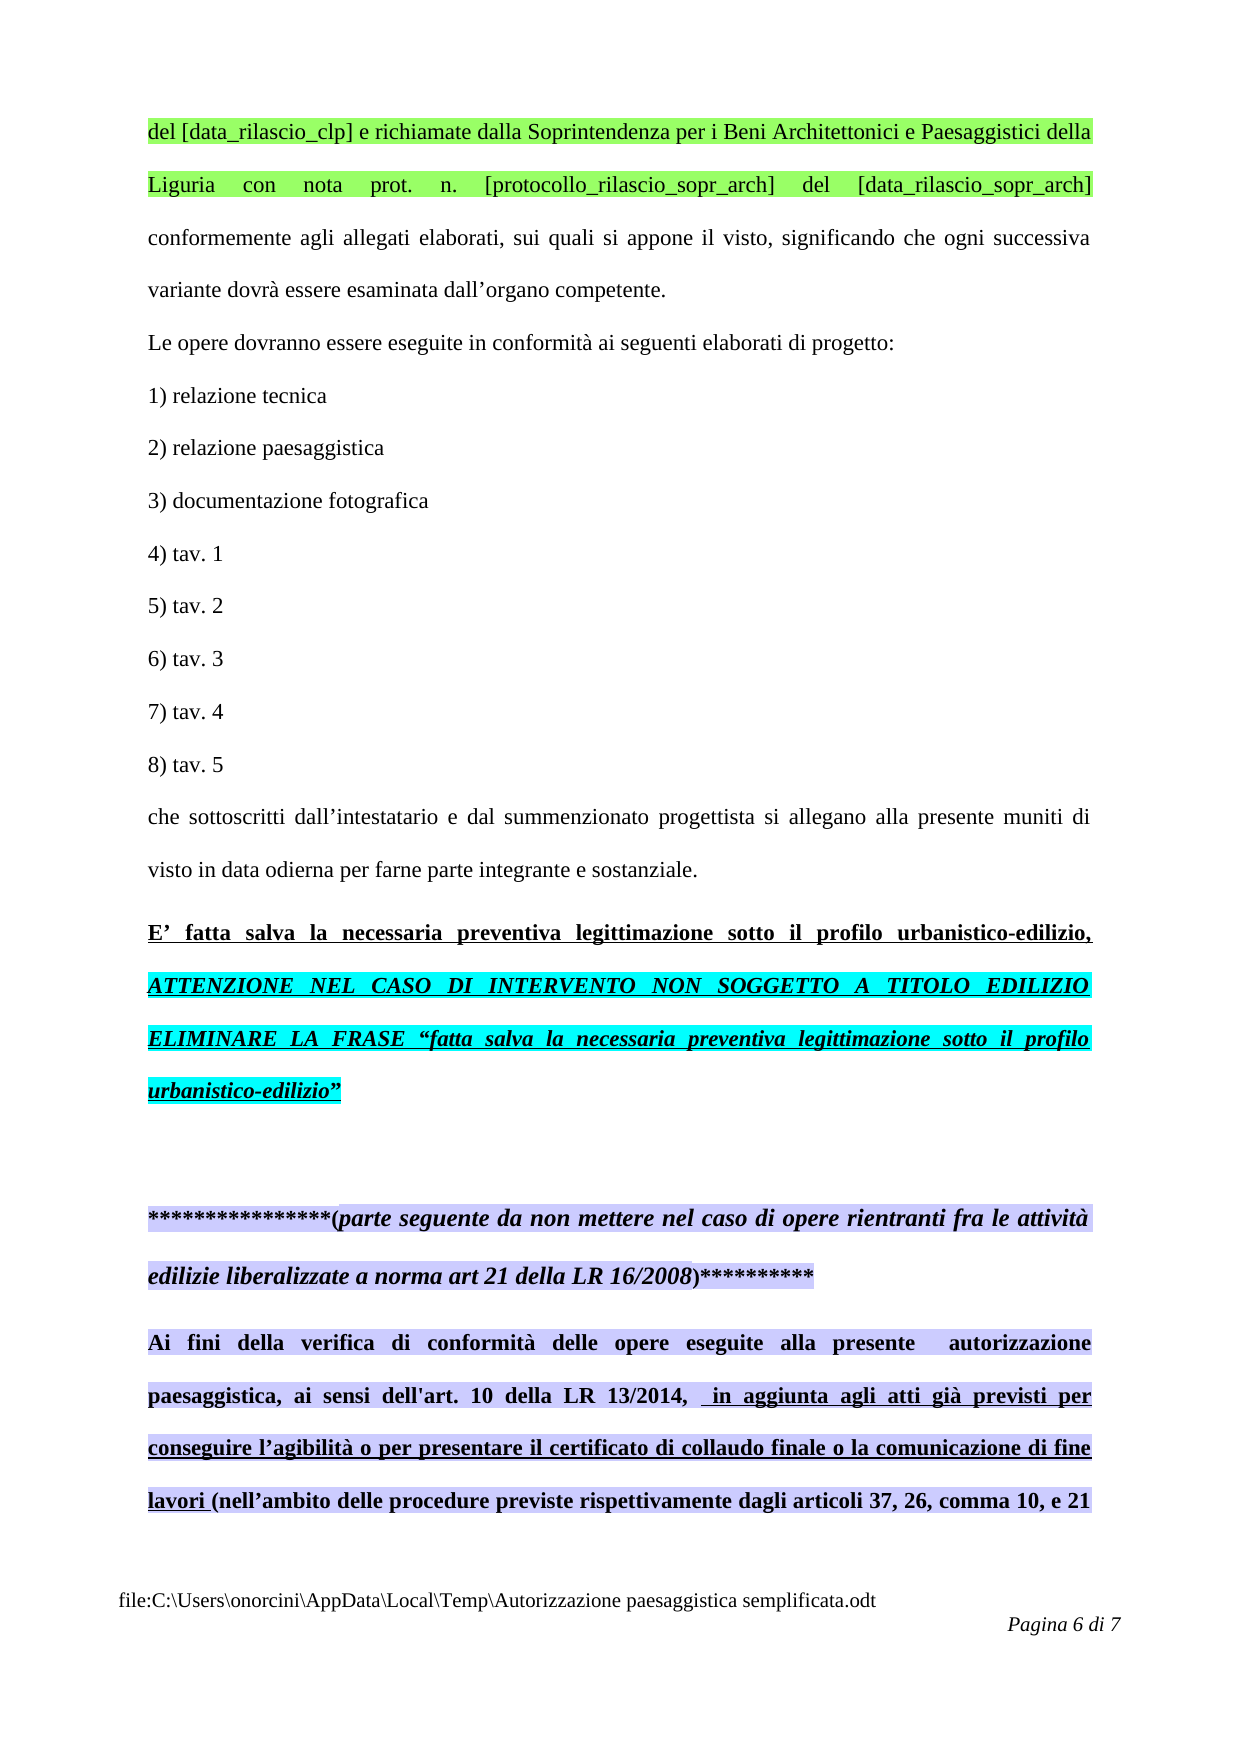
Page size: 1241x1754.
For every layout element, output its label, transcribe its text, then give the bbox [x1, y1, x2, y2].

text 6) tav. 3 [148, 645, 1093, 672]
text 1) relazione tecnica [148, 382, 1093, 408]
text ATTENZIONE NEL CASO DI INTERVENTO NON SOGGETTO A TITOLO EDILIZIO ELIMINARE LA FRASE “fatta salva la necessaria preventiva legittimazione sotto il profilo urbanistico-edilizio” [148, 943, 1092, 1104]
text Ai fini della verifica di conformità delle opere eseguite alla presente autorizzazione paesaggistica, ai sensi dell'art. 10 della LR 13/2014, in aggiunta agli atti già previsti per conseguire l’agibilità o per presentare il certificato di collaudo finale o la comunicazione di fine [148, 1329, 1092, 1457]
text lavori (nell’ambito delle procedure previste rispettivamente dagli articoli 37, 26, comma 10, e 21 [148, 1459, 1092, 1513]
text E’ fatta salva la necessaria preventiva legittimazione sotto il profilo urbanistico-edilizio, [148, 919, 1092, 942]
text ****************(parte seguente da non mettere nel caso di opere rientranti fra le attività edilizie liberalizzate a norma art 21 della LR 16/2008)********** [148, 1203, 1092, 1290]
text del [data_rilascio_clp] e richiamate dalla Soprintendenza per i Beni Architettonici e Paesaggistici della Liguria con nota prot. n. [protocollo_rilascio_sopr_arch] del [data_rilascio_sopr_arch] conformemente agli allegati elaborati, sui quali si appone il visto, significando che ogni successiva variante dovrà essere esaminata dall’organo competente. [148, 118, 1092, 303]
text Le opere dovranno essere eseguite in conformità ai seguenti elaborati di progetto: [148, 329, 1093, 355]
text 2) relazione paesaggistica [148, 434, 1093, 461]
text 4) tav. 1 [148, 540, 1093, 566]
text 7) tav. 4 [148, 698, 1093, 724]
text 8) tav. 5 [148, 751, 1093, 777]
text 3) documentazione fotografica [148, 487, 1093, 513]
text che sottoscritti dall’intestatario e dal summenzionato progettista si allegano alla presente muniti di visto in data odierna per farne parte integrante e sostanziale. [148, 803, 1093, 882]
text 5) tav. 2 [148, 592, 1093, 619]
